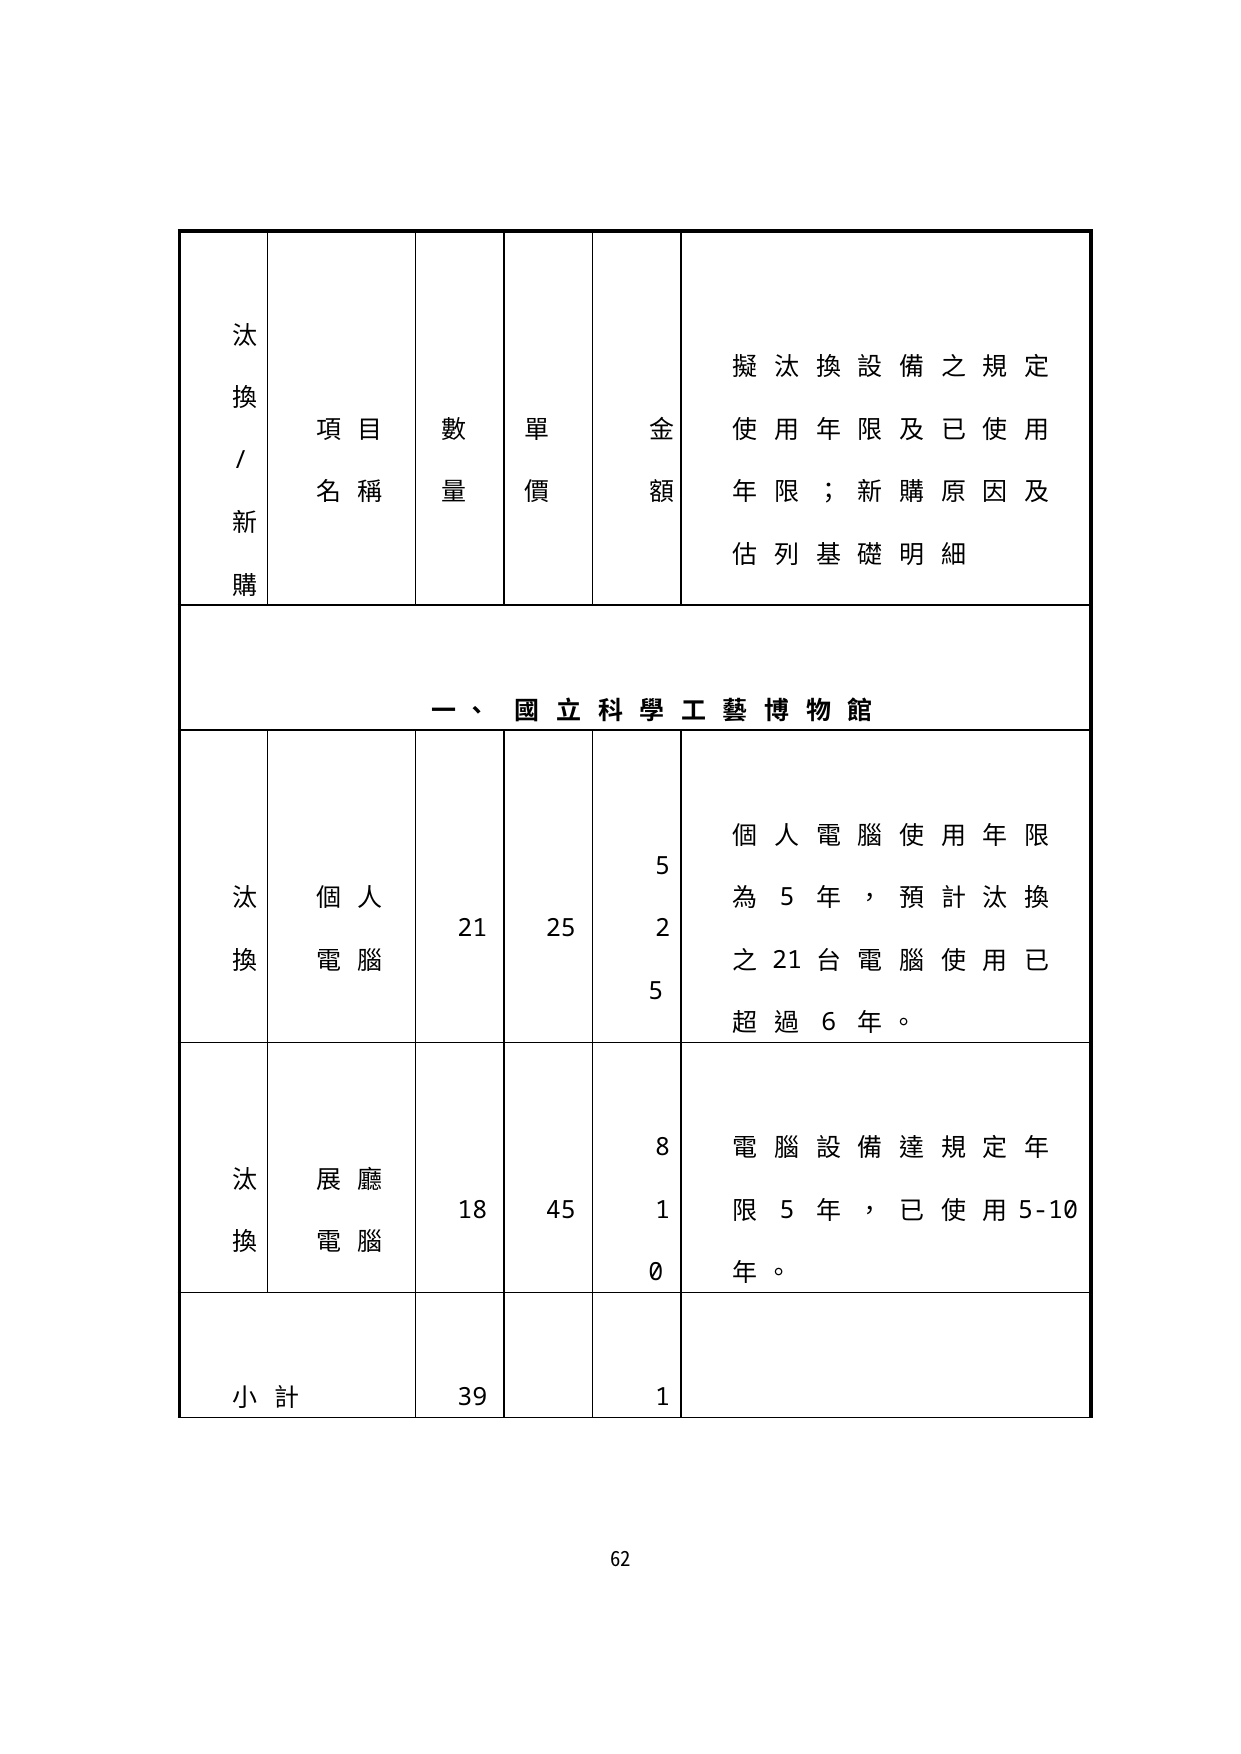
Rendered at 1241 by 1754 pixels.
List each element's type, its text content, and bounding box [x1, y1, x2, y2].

table_header 金額 [593, 233, 680, 604]
table_cell 小計 [181, 1293, 415, 1417]
table_cell 展廳電腦 [268, 1043, 415, 1292]
table_cell [682, 1293, 1089, 1417]
table_header 汰換/新購 [181, 233, 267, 604]
table_cell 525 [593, 731, 680, 1042]
table_cell 個人電腦 [268, 731, 415, 1042]
table_cell 25 [505, 731, 592, 1042]
table_cell 個人電腦使用年限為5年，預計汰換之21台電腦使用已超過6年。 [682, 731, 1089, 1042]
table_cell 39 [416, 1293, 503, 1417]
table_cell 汰換 [181, 1043, 267, 1292]
table_cell 810 [593, 1043, 680, 1292]
table_header 項目名稱 [268, 233, 415, 604]
table_header 數量 [416, 233, 503, 604]
table_cell 21 [416, 731, 503, 1042]
table_cell 電腦設備達規定年限5年，已使用5-10年。 [682, 1043, 1089, 1292]
table_header 擬汰換設備之規定使用年限及已使用年限；新購原因及估列基礎明細 [682, 233, 1089, 604]
table_cell 18 [416, 1043, 503, 1292]
table_header 單價 [505, 233, 592, 604]
table_cell 45 [505, 1043, 592, 1292]
table_cell 1 [593, 1293, 680, 1417]
table_cell 汰換 [181, 731, 267, 1042]
table_cell 一、國立科學工藝博物館 [181, 606, 1089, 729]
table_cell [505, 1293, 592, 1417]
